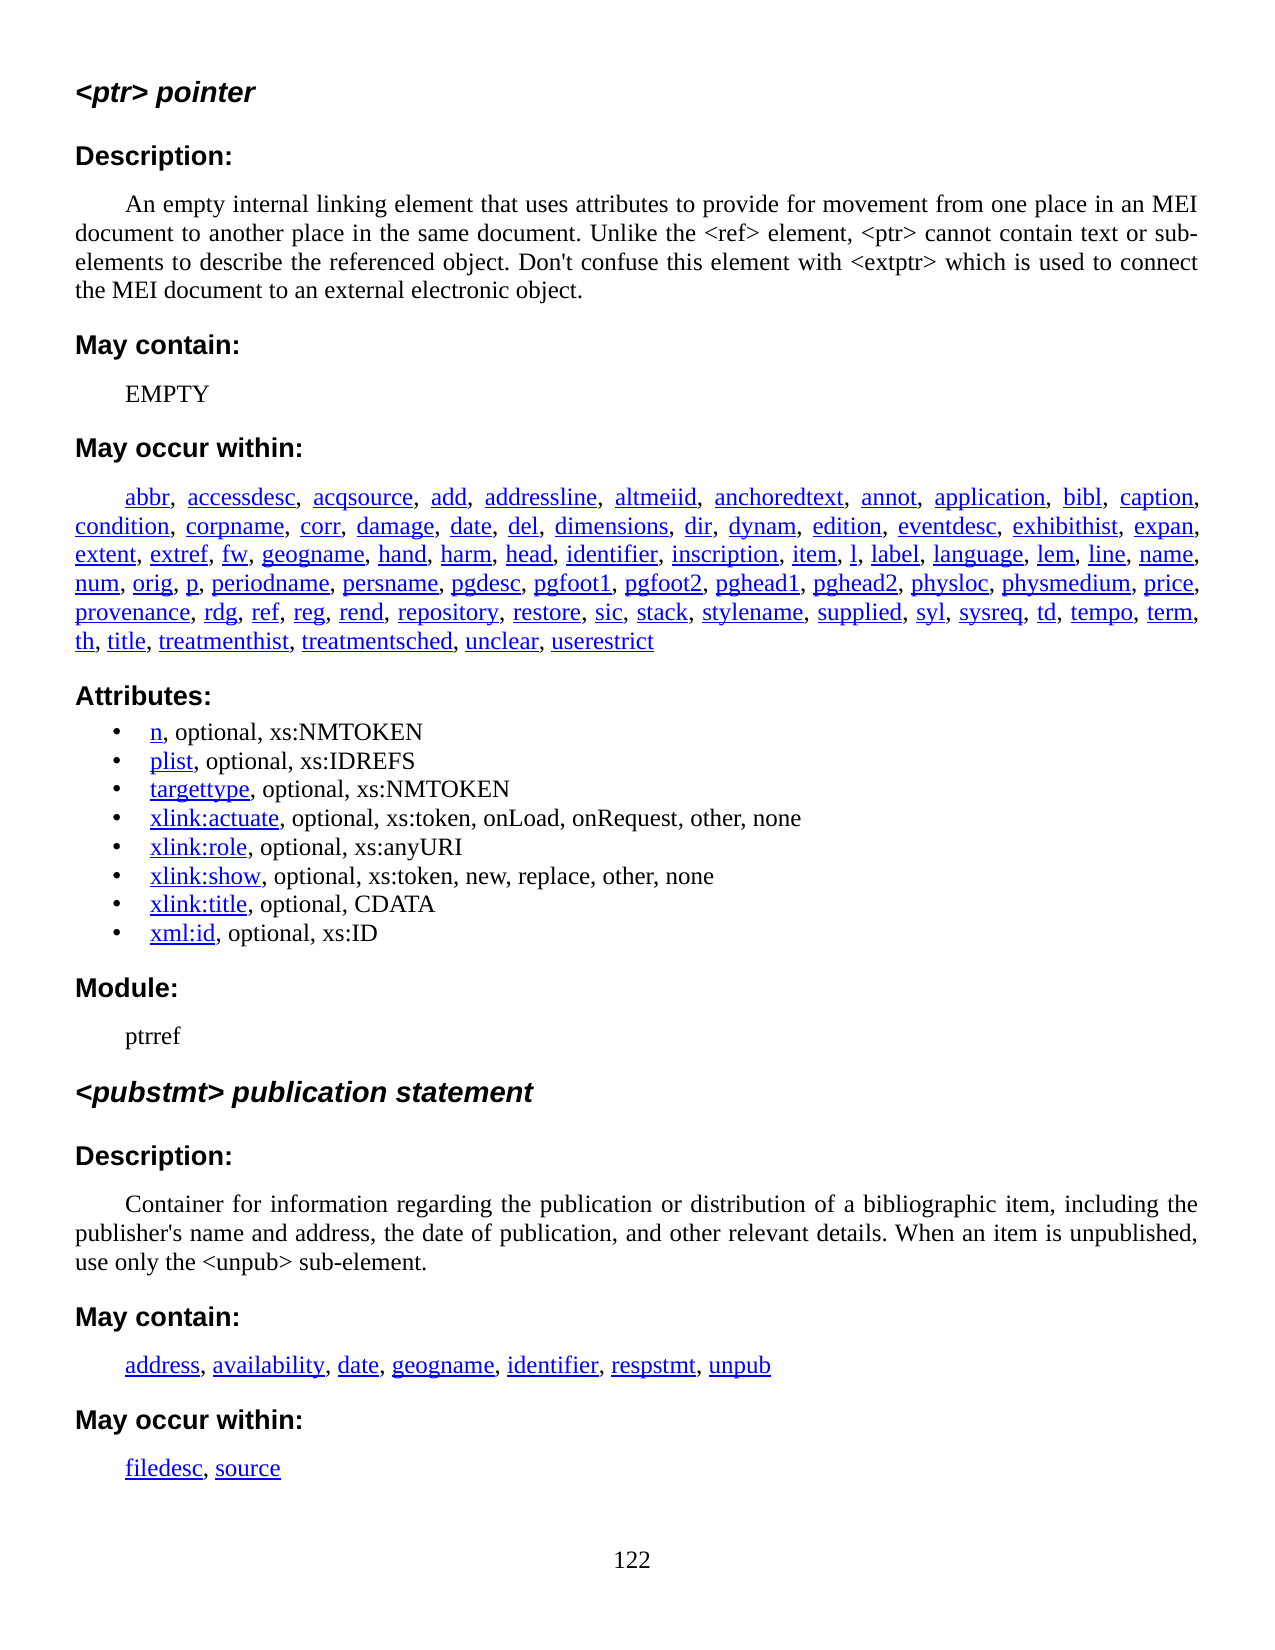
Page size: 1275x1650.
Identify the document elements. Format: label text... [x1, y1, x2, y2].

subtitle Module: [75, 972, 1200, 1003]
subtitle <pubstmt> publication statement [75, 1075, 1200, 1109]
list xlink:show, optional, xs:token, new, replace, other, none [112, 861, 1200, 889]
list targettype, optional, xs:NMTOKEN [112, 774, 1200, 803]
subtitle May occur within: [75, 432, 1200, 464]
subtitle Description: [75, 1140, 1200, 1171]
text ptrref [75, 1021, 1200, 1050]
text address, availability, date, geogname, identifier, respstmt, unpub [75, 1350, 1200, 1379]
text filedesc, source [75, 1453, 1200, 1482]
text abbr, accessdesc, acqsource, add, addressline, altmeiid, anchoredtext, annot, application, bibl, caption, condition, corpname, corr, damage, date, del, dimensions, dir, dynam, edition, eventdesc, exhibithist, expan, extent, extref, fw, geogname, hand, harm, head, identifier, inscription, item, l, label, language, lem, line, name, num, orig, p, periodname, persname, pgdesc, pgfoot1, pgfoot2, pghead1, pghead2, physloc, physmedium, price, provenance, rdg, ref, reg, rend, repository, restore, sic, stack, stylename, supplied, syl, sysreq, td, tempo, term, th, title, treatmenthist, treatmentsched, unclear, userestrict [75, 482, 1200, 654]
list xml:id, optional, xs:ID [112, 918, 1200, 947]
list plist, optional, xs:IDREFS [112, 746, 1200, 774]
subtitle Description: [75, 140, 1200, 171]
text EMPTY [75, 379, 1200, 407]
list xlink:role, optional, xs:anyURI [112, 832, 1200, 861]
subtitle May occur within: [75, 1404, 1200, 1435]
text Container for information regarding the publication or distribution of a bibliographic item, including the publisher's name and address, the date of publication, and other relevant details. When an item is unpublished, use only the <unpub> sub-element. [75, 1189, 1200, 1276]
subtitle May contain: [75, 329, 1200, 361]
subtitle <ptr> pointer [75, 75, 1200, 108]
list xlink:title, optional, CDATA [112, 889, 1200, 918]
list n, optional, xs:NMTOKEN [112, 717, 1200, 746]
subtitle May contain: [75, 1301, 1200, 1332]
list xlink:actuate, optional, xs:token, onLoad, onRequest, other, none [112, 803, 1200, 832]
subtitle Attributes: [75, 679, 1200, 711]
text An empty internal linking element that uses attributes to provide for movement from one place in an MEI document to another place in the same document. Unlike the <ref> element, <ptr> cannot contain text or sub-elements to describe the referenced object. Don't confuse this element with <extptr> which is used to connect the MEI document to an external electronic object. [75, 189, 1200, 304]
